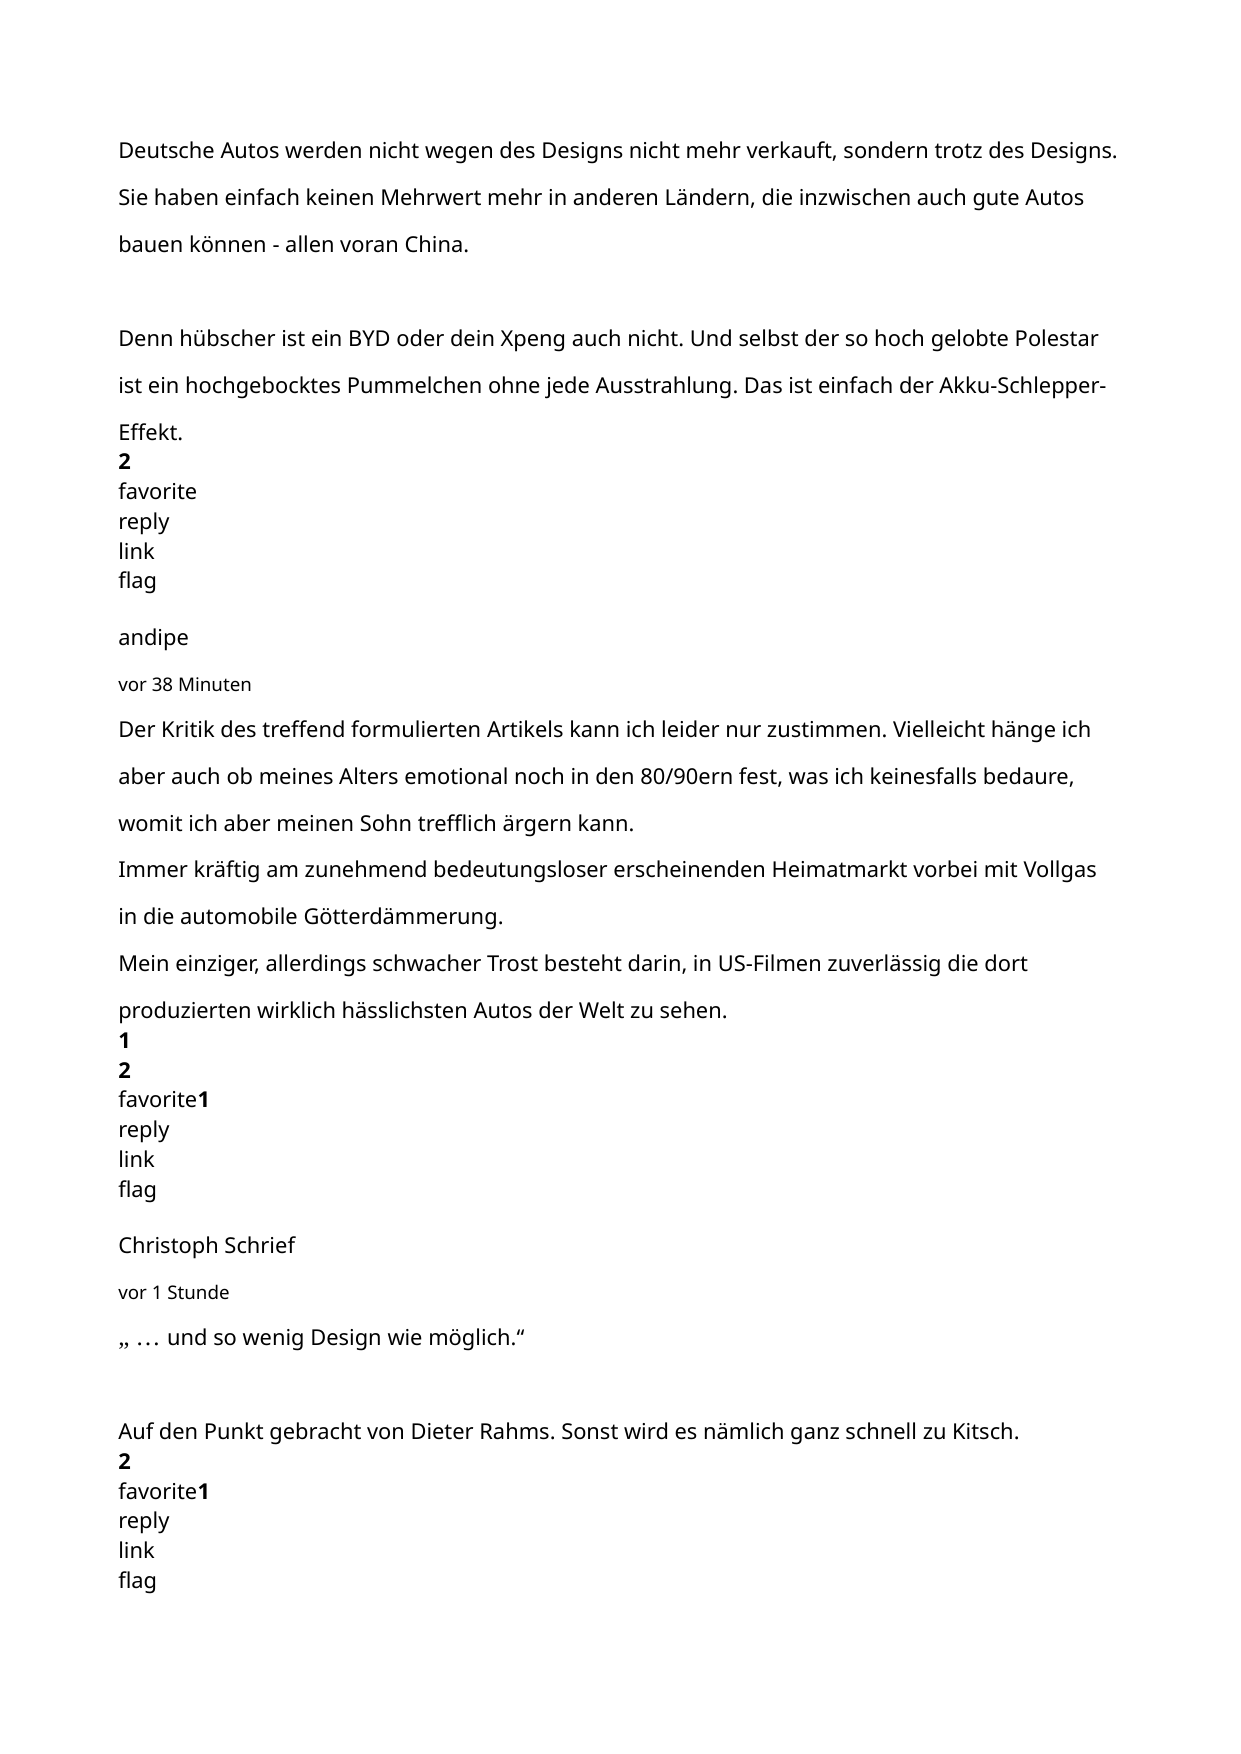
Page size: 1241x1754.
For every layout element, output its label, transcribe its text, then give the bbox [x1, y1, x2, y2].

text flag [118, 1565, 1122, 1595]
text vor 38 Minuten [118, 667, 1122, 697]
text Der Kritik des treffend formulierten Artikels kann ich leider nur zustimmen. Vielleicht hänge ich aber auch ob meines Alters emotional noch in den 80/90ern fest, was ich keinesfalls bedaure, womit ich aber meinen Sohn trefflich ärgern kann. Immer kräftig am zunehmend bedeutungsloser erscheinenden Heimatmarkt vorbei mit Vollgas in die automobile Götterdämmerung. Mein einziger, allerdings schwacher Trost besteht darin, in US-Filmen zuverlässig die dort produzierten wirklich hässlichsten Autos der Welt zu sehen. [118, 697, 1122, 1025]
text 2 [118, 446, 1122, 476]
text link [118, 1535, 1122, 1565]
text link [118, 1144, 1122, 1174]
text andipe [118, 611, 1114, 651]
text 2 [118, 1055, 1122, 1084]
text reply [118, 1114, 1122, 1144]
text favorite1 [118, 1084, 1122, 1114]
text reply [118, 506, 1122, 536]
text flag [118, 1174, 1122, 1204]
text favorite [118, 476, 1122, 506]
text 2 [118, 1446, 1122, 1476]
text favorite1 [118, 1476, 1122, 1505]
text flag [118, 565, 1122, 595]
text Deutsche Autos werden nicht wegen des Designs nicht mehr verkauft, sondern trotz des Designs. Sie haben einfach keinen Mehrwert mehr in anderen Ländern, die inzwischen auch gute Autos bauen können - allen voran China. Denn hübscher ist ein BYD oder dein Xpeng auch nicht. Und selbst der so hoch gelobte Polestar ist ein hochgebocktes Pummelchen ohne jede Ausstrahlung. Das ist einfach der Akku-Schlepper-Effekt. [118, 118, 1122, 446]
text Christoph Schrief [118, 1219, 1114, 1260]
text link [118, 536, 1122, 565]
text reply [118, 1505, 1122, 1535]
text vor 1 Stunde [118, 1276, 1122, 1305]
text „ … und so wenig Design wie möglich.“ Auf den Punkt gebracht von Dieter Rahms. Sonst wird es nämlich ganz schnell zu Kitsch. [118, 1305, 1122, 1446]
text 1 [118, 1025, 1122, 1055]
